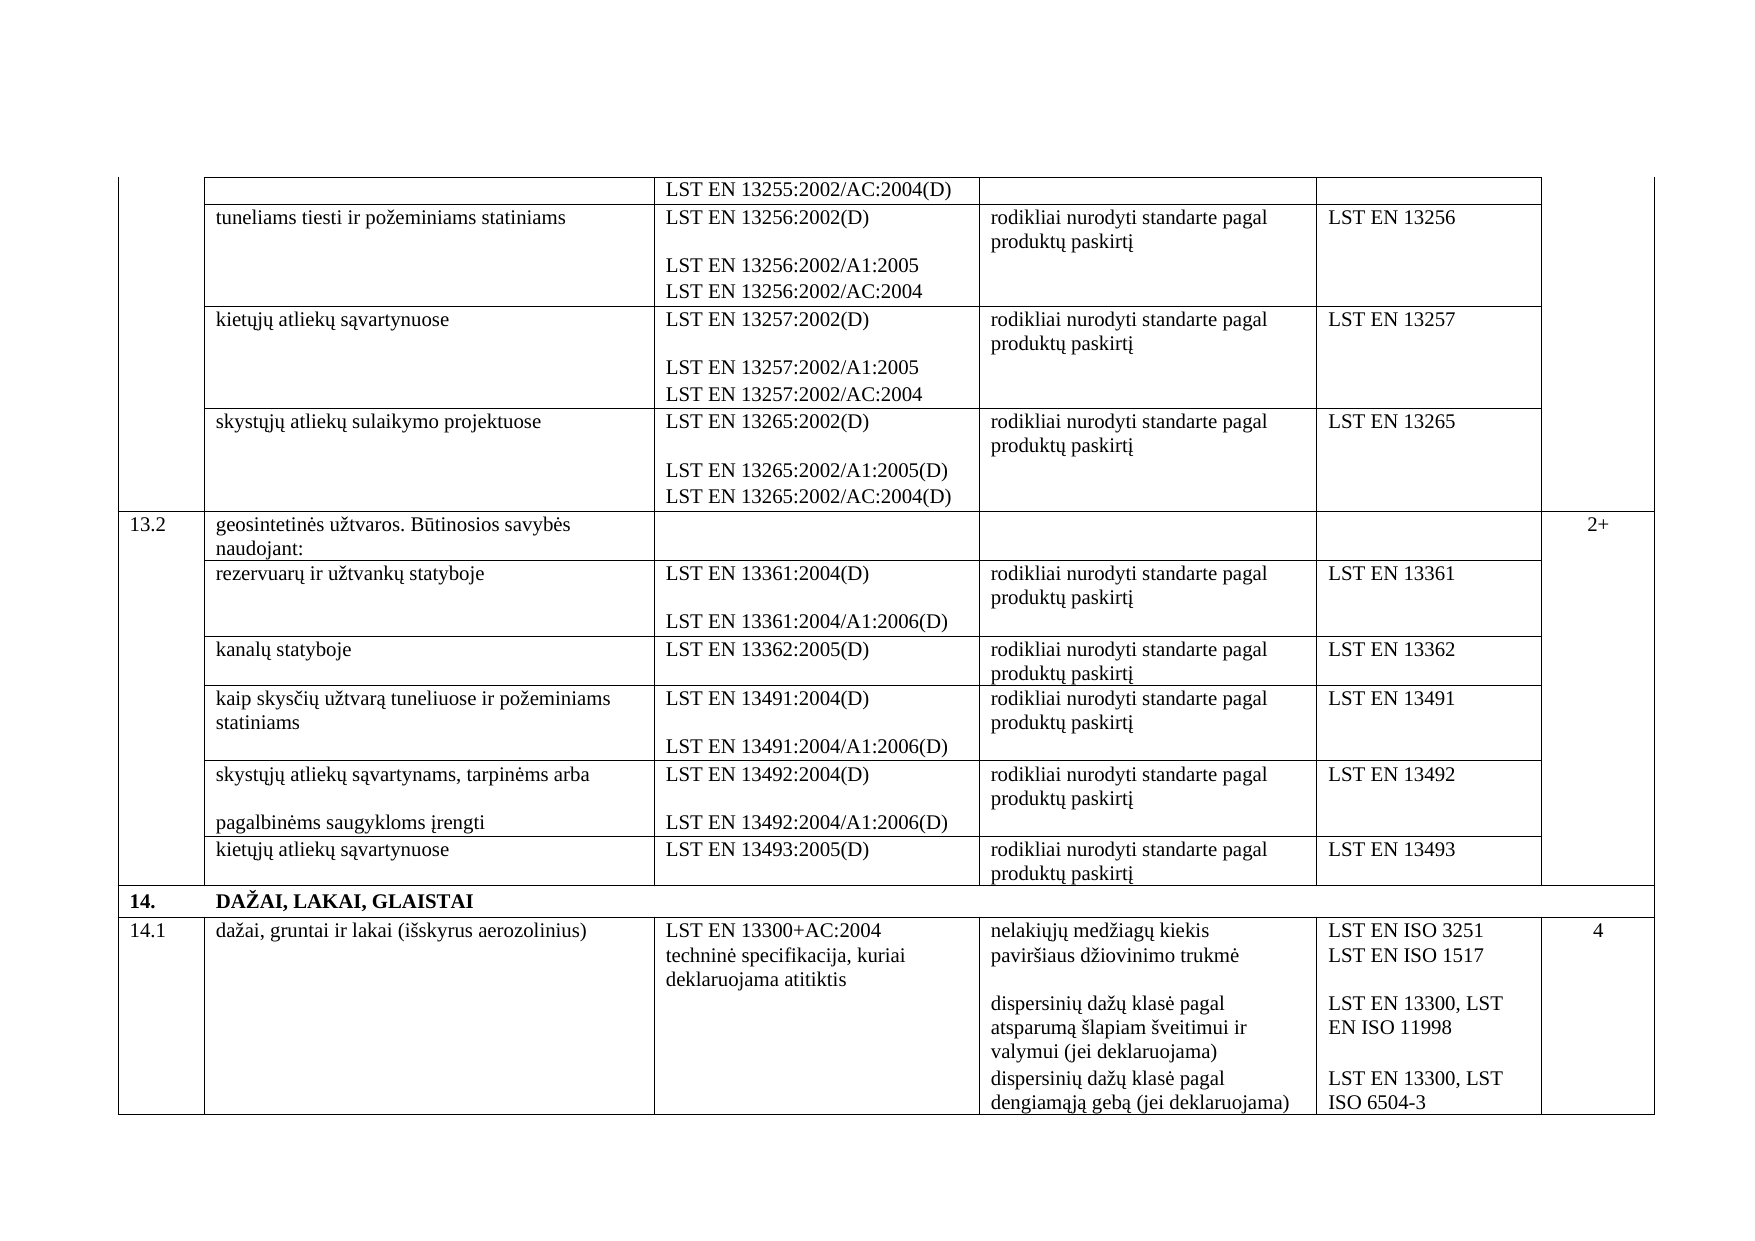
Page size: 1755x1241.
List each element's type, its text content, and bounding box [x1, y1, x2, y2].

table_cell skystųjų atliekų sulaikymo projektuose [205, 409, 654, 457]
table_cell [205, 382, 654, 408]
table_cell LST EN 13492 [1317, 761, 1541, 809]
table_cell [1542, 991, 1654, 1039]
table_cell [1542, 685, 1654, 734]
table_cell LST EN 13493:2005(D) [655, 837, 979, 885]
table_cell [1542, 734, 1654, 760]
table_cell [1317, 355, 1541, 382]
table_cell [119, 204, 204, 253]
table_cell [1542, 280, 1654, 306]
table_cell [119, 636, 204, 685]
table_cell [119, 609, 204, 636]
table_cell LST EN 13256:2002(D) [655, 205, 979, 253]
table_cell LST EN 13361:2004(D) [655, 561, 979, 609]
table_cell [980, 178, 1316, 204]
table_cell [1317, 886, 1542, 917]
table_cell [205, 609, 654, 636]
table_cell [119, 685, 204, 734]
table_cell [1317, 382, 1541, 408]
table_cell paviršiaus džiovinimo trukmė [980, 943, 1316, 991]
table_cell LST EN 13491:2004/A1:2006(D) [655, 734, 979, 760]
table_cell LST EN 13257:2002/A1:2005 [655, 355, 979, 382]
table_cell rodikliai nurodyti standarte pagal produktų paskirtį [980, 409, 1316, 457]
table_cell [980, 609, 1316, 636]
table_cell [119, 734, 204, 760]
table_cell [205, 355, 654, 382]
table_cell LST EN ISO 1517 [1317, 943, 1541, 991]
table_cell [119, 382, 204, 408]
table_cell [119, 484, 204, 511]
table_cell [655, 512, 979, 560]
table_cell 2+ [1542, 512, 1654, 560]
table_cell LST EN 13265:2002/AC:2004(D) [655, 484, 979, 511]
table_cell LST EN 13300+AC:2004 [655, 918, 979, 943]
table_cell rodikliai nurodyti standarte pagal produktų paskirtį [980, 686, 1316, 734]
table_cell LST EN ISO 3251 [1317, 918, 1541, 943]
table_cell [1542, 306, 1654, 355]
table_cell LST EN 13361:2004/A1:2006(D) [655, 609, 979, 636]
table_cell [205, 1066, 654, 1114]
table_cell LST EN 13362 [1317, 637, 1541, 685]
table_cell [655, 991, 979, 1039]
table_cell [205, 943, 654, 991]
table_cell LST EN 13491:2004(D) [655, 686, 979, 734]
table_cell kanalų statyboje [205, 637, 654, 685]
table_cell kietųjų atliekų sąvartynuose [205, 837, 654, 885]
table_cell nelakiųjų medžiagų kiekis [980, 918, 1316, 943]
table_cell [980, 512, 1316, 560]
table_cell [979, 886, 1317, 917]
table_cell [1317, 734, 1541, 760]
table_cell kietųjų atliekų sąvartynuose [205, 307, 654, 355]
table_cell [205, 484, 654, 511]
table_cell 4 [1542, 918, 1654, 943]
table_cell pagalbinėms saugykloms įrengti [205, 810, 654, 836]
table_cell LST EN 13493 [1317, 837, 1541, 885]
table_cell [655, 1039, 979, 1066]
table_cell LST EN 13492:2004(D) [655, 761, 979, 809]
table_cell LST EN 13257:2002(D) [655, 307, 979, 355]
table_cell [1317, 178, 1541, 204]
table_cell [119, 560, 204, 609]
table_cell [1542, 636, 1654, 685]
table_cell LST EN 13256 [1317, 205, 1541, 253]
table_cell rodikliai nurodyti standarte pagal produktų paskirtį [980, 561, 1316, 609]
table_cell LST EN 13265 [1317, 409, 1541, 457]
table_cell [1542, 204, 1654, 253]
table_cell [119, 991, 204, 1039]
table_cell geosintetinės užtvaros. Būtinosios savybės naudojant: [205, 512, 654, 560]
table_cell LST EN 13492:2004/A1:2006(D) [655, 810, 979, 836]
table_cell [1542, 560, 1654, 609]
table_cell [980, 484, 1316, 511]
table_cell [655, 1066, 979, 1114]
table_cell [119, 760, 204, 809]
table_cell rodikliai nurodyti standarte pagal produktų paskirtį [980, 637, 1316, 685]
table_cell 14. [119, 886, 204, 917]
table_cell [205, 991, 654, 1039]
table_cell rodikliai nurodyti standarte pagal produktų paskirtį [980, 761, 1316, 809]
table_cell 14.1 [119, 918, 204, 943]
table_cell rodikliai nurodyti standarte pagal produktų paskirtį [980, 307, 1316, 355]
table_cell [119, 943, 204, 991]
table_cell LST EN 13362:2005(D) [655, 637, 979, 685]
table_cell [205, 280, 654, 306]
table_cell [205, 458, 654, 484]
table_cell [1317, 512, 1541, 560]
table_cell [980, 280, 1316, 306]
table_cell LST EN 13265:2002(D) [655, 409, 979, 457]
table_cell [980, 382, 1316, 408]
table_cell LST EN 13300, LST EN ISO 11998 [1317, 991, 1541, 1039]
table_cell DAŽAI, LAKAI, GLAISTAI [204, 886, 979, 917]
table_cell dažai, gruntai ir lakai (išskyrus aerozolinius) [205, 918, 654, 943]
table_cell [119, 355, 204, 382]
table_cell [1542, 355, 1654, 382]
table_cell [205, 178, 654, 204]
table_cell [980, 458, 1316, 484]
table_cell [1542, 886, 1654, 917]
table_cell [119, 280, 204, 306]
table_cell LST EN 13257 [1317, 307, 1541, 355]
table_cell [1542, 943, 1654, 991]
table_cell [980, 810, 1316, 836]
table_cell [119, 177, 204, 204]
table_cell valymui (jei deklaruojama) [980, 1039, 1316, 1066]
table_cell LST EN 13257:2002/AC:2004 [655, 382, 979, 408]
table_cell [980, 355, 1316, 382]
table_cell [1542, 760, 1654, 809]
table_cell [119, 810, 204, 836]
table_cell [1542, 408, 1654, 457]
table_cell kaip skysčių užtvarą tuneliuose ir požeminiams statiniams [205, 686, 654, 734]
table_cell dispersinių dažų klasė pagal dengiamąją gebą (jei deklaruojama) [980, 1066, 1316, 1114]
table_cell LST EN 13361 [1317, 561, 1541, 609]
table_cell [1317, 280, 1541, 306]
table_cell [119, 408, 204, 457]
table_cell [1317, 458, 1541, 484]
table_cell [119, 458, 204, 484]
table_cell 13.2 [119, 512, 204, 560]
table_cell LST EN 13256:2002/AC:2004 [655, 280, 979, 306]
table_cell [1542, 1039, 1654, 1066]
table_cell skystųjų atliekų sąvartynams, tarpinėms arba [205, 761, 654, 809]
table_cell [119, 1066, 204, 1114]
table_cell rezervuarų ir užtvankų statyboje [205, 561, 654, 609]
table_cell [119, 253, 204, 279]
table_cell LST EN 13255:2002/AC:2004(D) [655, 178, 979, 204]
table_cell [1542, 253, 1654, 279]
table_cell [205, 253, 654, 279]
table_cell [119, 836, 204, 885]
table_cell LST EN 13300, LST ISO 6504-3 [1317, 1066, 1541, 1114]
table_cell [1542, 810, 1654, 836]
table_cell techninė specifikacija, kuriai deklaruojama atitiktis [655, 943, 979, 991]
table_cell [980, 253, 1316, 279]
table_cell [1542, 177, 1654, 204]
table_cell [1542, 836, 1654, 885]
table_cell rodikliai nurodyti standarte pagal produktų paskirtį [980, 837, 1316, 885]
table_cell [1317, 810, 1541, 836]
table_cell LST EN 13265:2002/A1:2005(D) [655, 458, 979, 484]
table_cell [1542, 458, 1654, 484]
table_cell [119, 1039, 204, 1066]
table_cell dispersinių dažų klasė pagal atsparumą šlapiam šveitimui ir [980, 991, 1316, 1039]
table_cell [205, 734, 654, 760]
table_cell rodikliai nurodyti standarte pagal produktų paskirtį [980, 205, 1316, 253]
table_cell LST EN 13256:2002/A1:2005 [655, 253, 979, 279]
table_cell [1542, 1066, 1654, 1114]
table_cell [1317, 609, 1541, 636]
table_cell [119, 306, 204, 355]
table_cell [205, 1039, 654, 1066]
table_cell [1317, 1039, 1541, 1066]
table_cell [1317, 484, 1541, 511]
table_cell [980, 734, 1316, 760]
table_cell [1542, 609, 1654, 636]
table_cell [1542, 484, 1654, 511]
table_cell LST EN 13491 [1317, 686, 1541, 734]
table_cell [1317, 253, 1541, 279]
table_cell [1542, 382, 1654, 408]
table_cell tuneliams tiesti ir požeminiams statiniams [205, 205, 654, 253]
